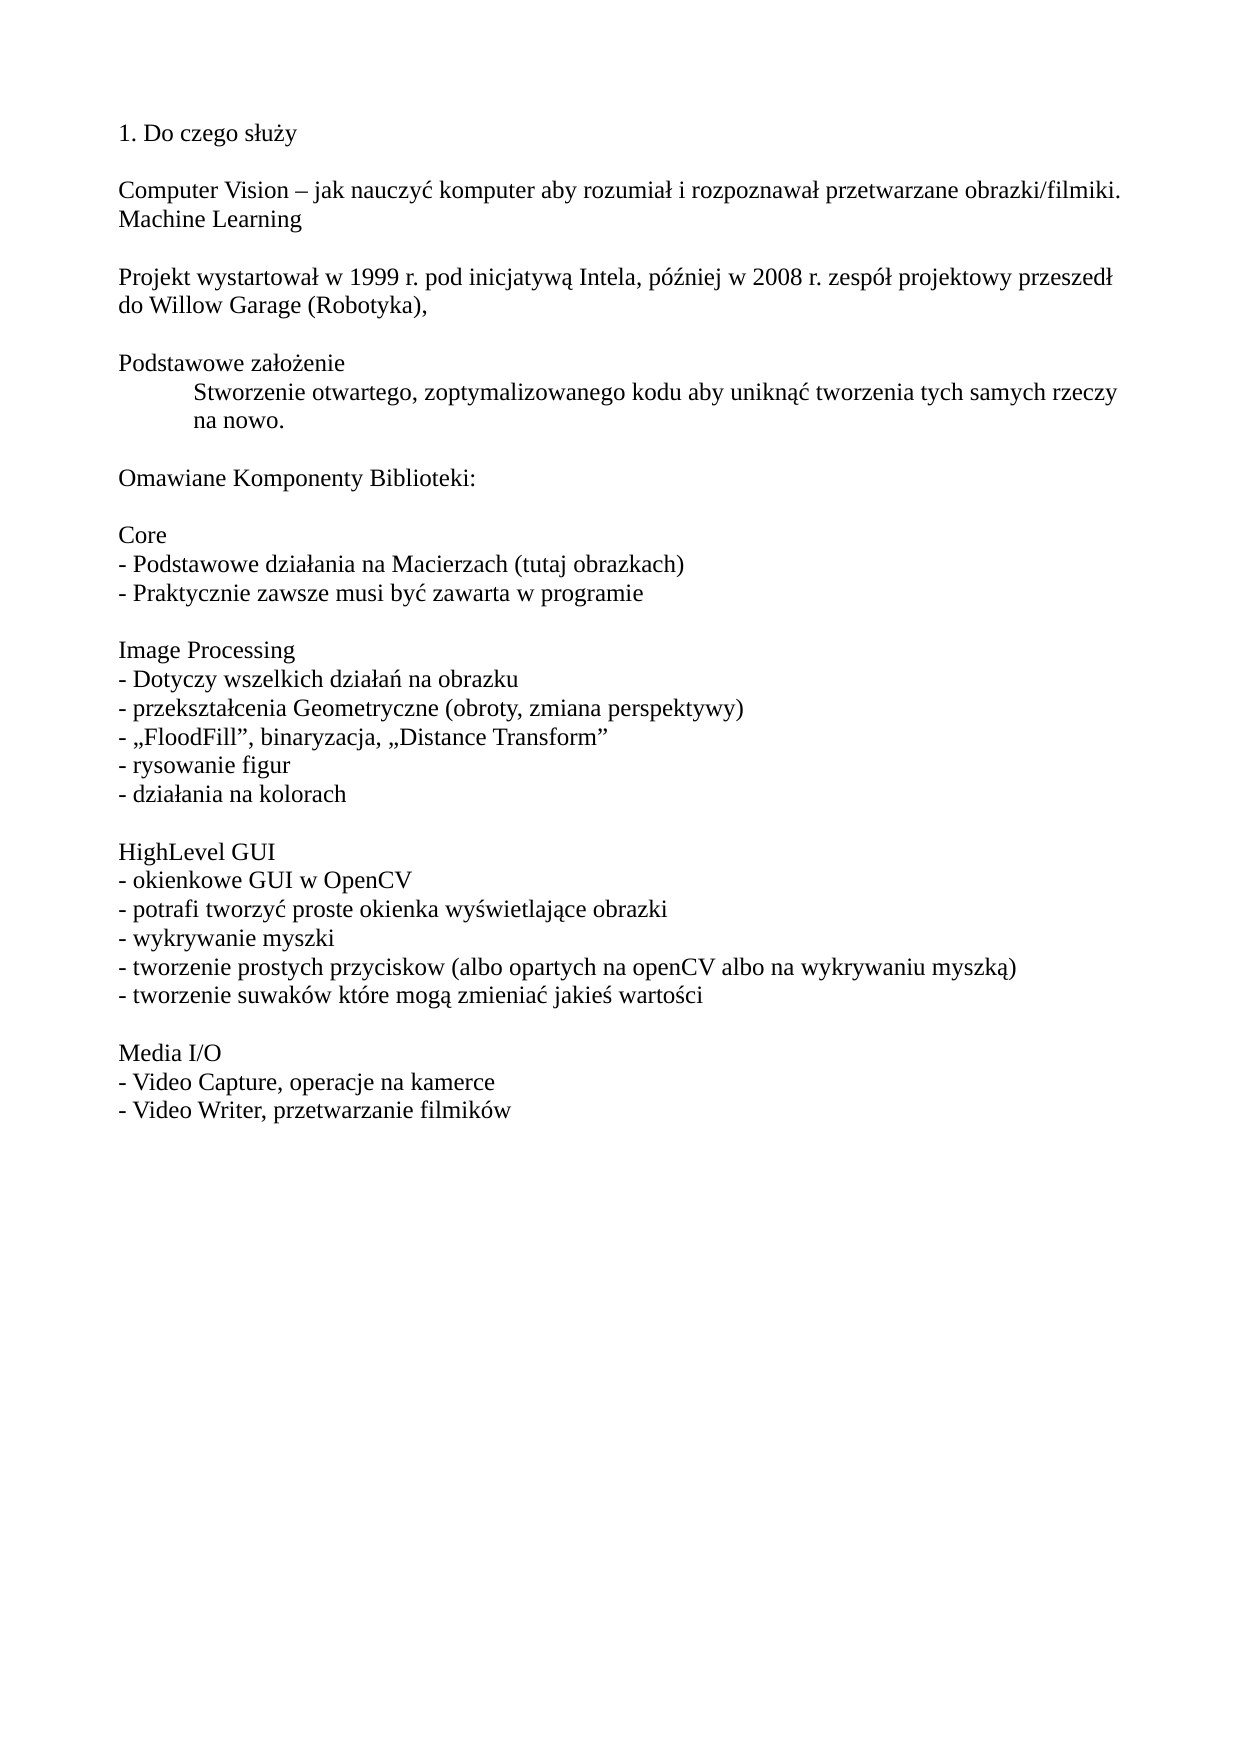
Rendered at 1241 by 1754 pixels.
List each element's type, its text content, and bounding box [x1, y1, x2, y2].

text - tworzenie suwaków które mogą zmieniać jakieś wartości [118, 981, 1122, 1009]
list Stworzenie otwartego, zoptymalizowanego kodu aby uniknąć tworzenia tych samych rzeczy na nowo. [156, 377, 1122, 434]
text - rysowanie figur [118, 751, 1122, 779]
text 1. Do czego służy [118, 118, 1122, 147]
text - wykrywanie myszki [118, 923, 1122, 952]
text - Video Writer, przetwarzanie filmików [118, 1096, 1122, 1124]
text - okienkowe GUI w OpenCV [118, 866, 1122, 894]
text Projekt wystartował w 1999 r. pod inicjatywą Intela, później w 2008 r. zespół projektowy przeszedł do Willow Garage (Robotyka), [118, 262, 1122, 319]
text - „FloodFill”, binaryzacja, „Distance Transform” [118, 722, 1122, 751]
text Omawiane Komponenty Biblioteki: [118, 463, 1122, 492]
text - potrafi tworzyć proste okienka wyświetlające obrazki [118, 894, 1122, 923]
text Machine Learning [118, 204, 1122, 233]
text Media I/O [118, 1038, 1122, 1067]
text - działania na kolorach [118, 779, 1122, 808]
text Image Processing [118, 636, 1122, 664]
text - Podstawowe działania na Macierzach (tutaj obrazkach) [118, 549, 1122, 578]
text Computer Vision – jak nauczyć komputer aby rozumiał i rozpoznawał przetwarzane obrazki/filmiki. [118, 176, 1122, 204]
text - Praktycznie zawsze musi być zawarta w programie [118, 578, 1122, 607]
text HighLevel GUI [118, 837, 1122, 866]
text - Dotyczy wszelkich działań na obrazku [118, 664, 1122, 693]
text - Video Capture, operacje na kamerce [118, 1067, 1122, 1096]
text - tworzenie prostych przyciskow (albo opartych na openCV albo na wykrywaniu myszką) [118, 952, 1122, 981]
text Core [118, 521, 1122, 549]
text Podstawowe założenie [118, 348, 1122, 377]
text - przekształcenia Geometryczne (obroty, zmiana perspektywy) [118, 693, 1122, 722]
